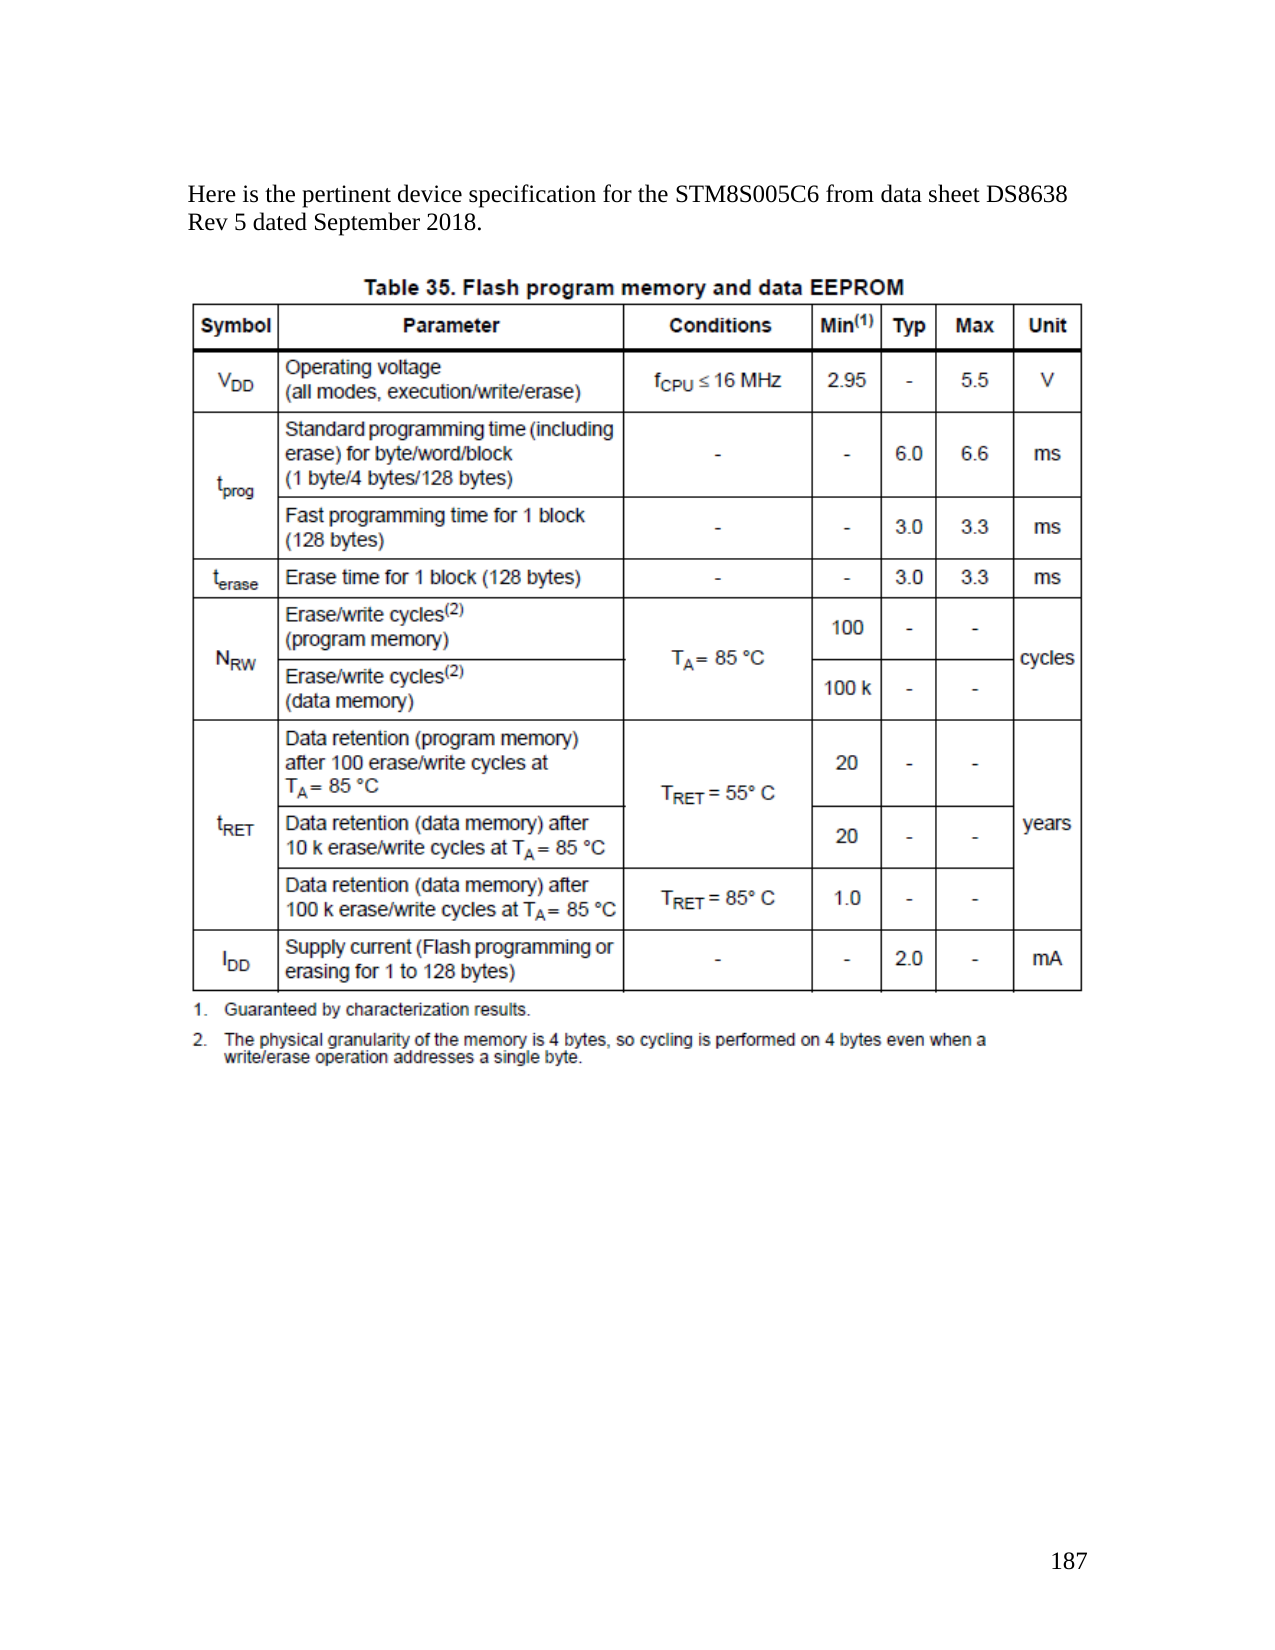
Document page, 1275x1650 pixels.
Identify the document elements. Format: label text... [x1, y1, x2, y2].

picture [187, 265, 1088, 1082]
text Here is the pertinent device specification for the STM8S005C6 from data sheet DS8638 Rev 5 dated September 2018. [187, 179, 1087, 236]
